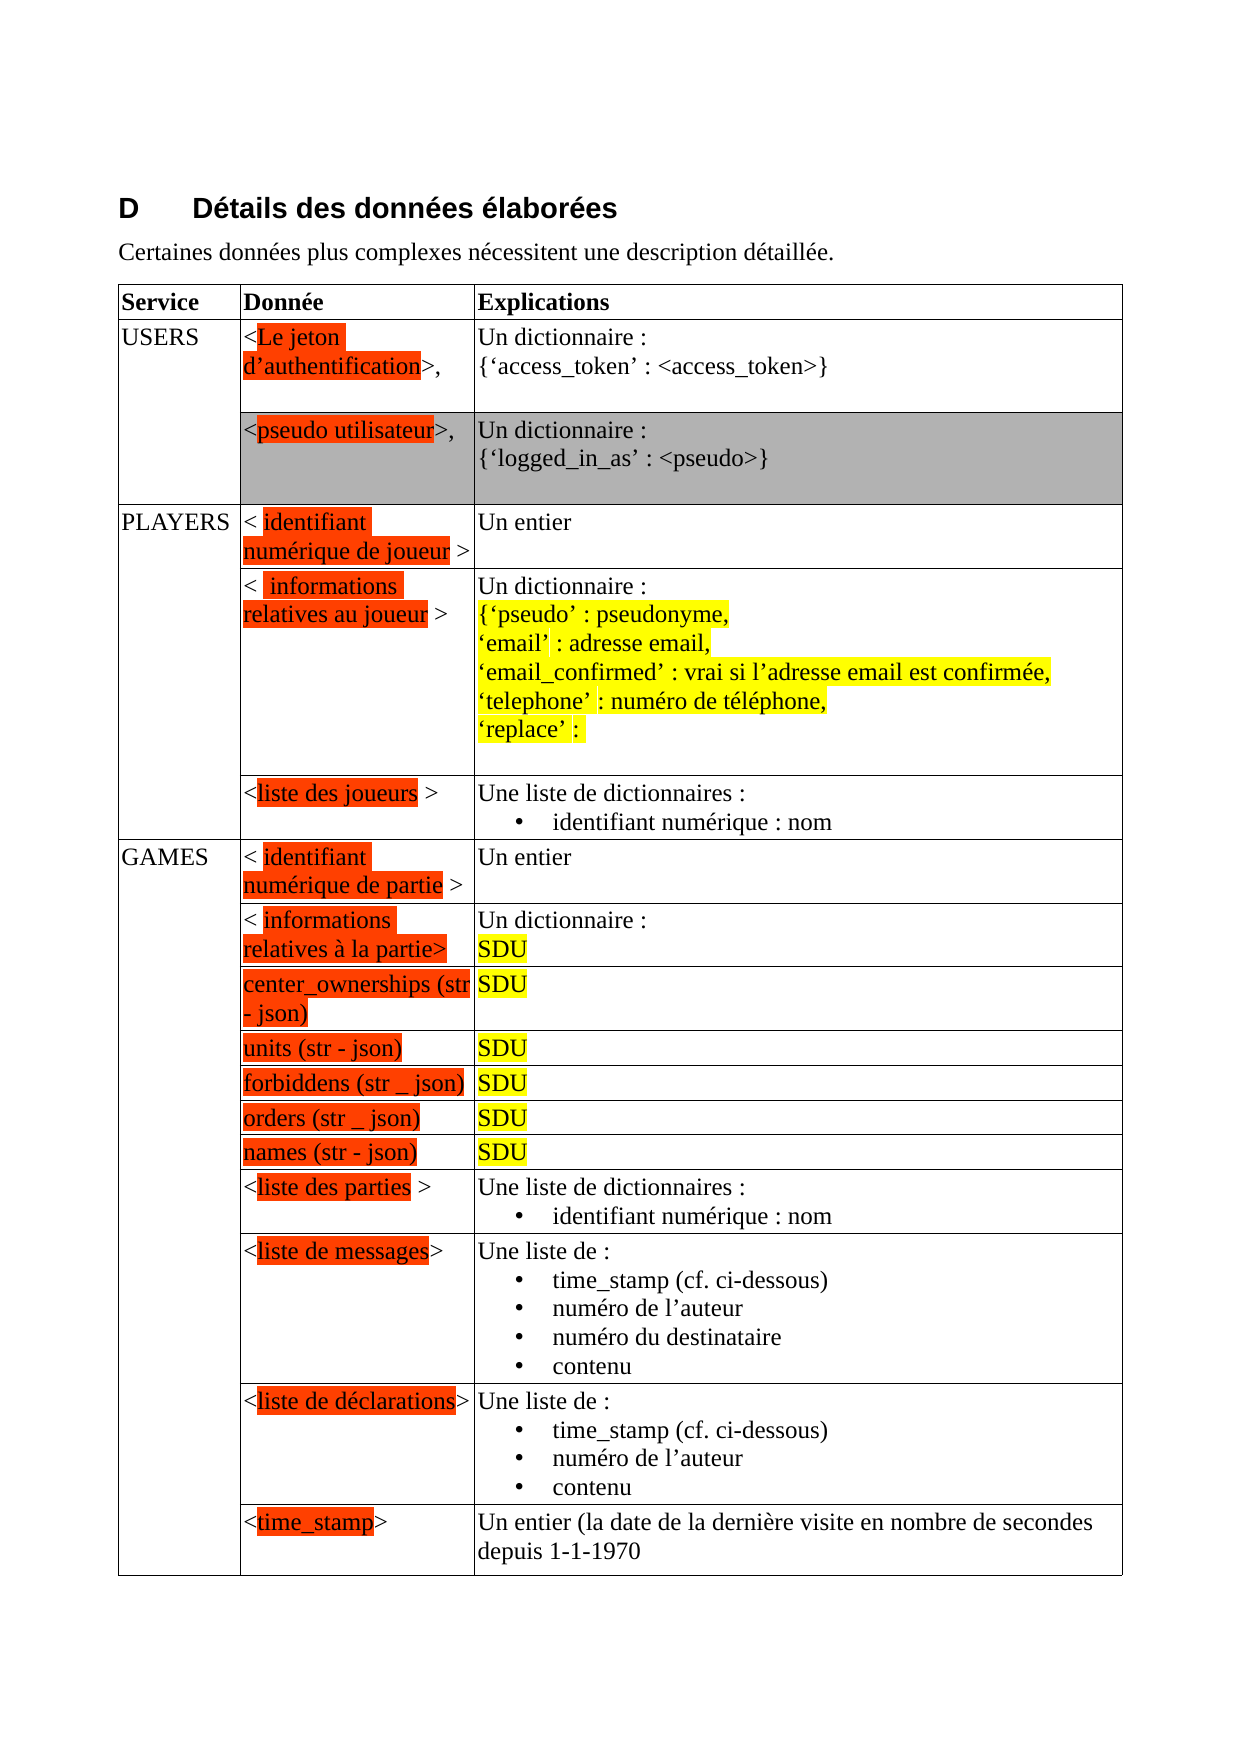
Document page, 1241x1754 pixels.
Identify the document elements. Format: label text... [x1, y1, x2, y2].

table_cell <liste des parties > [241, 1170, 474, 1233]
table_cell SDU [475, 1101, 1122, 1134]
text Certaines données plus complexes nécessitent une description détaillée. [118, 237, 1122, 266]
table_cell SDU [475, 967, 1122, 1030]
table_cell Un entier (la date de la dernière visite en nombre de secondes depuis 1-1-1970 [475, 1505, 1122, 1575]
table_cell Un entier [475, 840, 1122, 902]
table_cell Un dictionnaire : {‘pseudo’ : pseudonyme, ‘email’ : adresse email, ‘email_confirmed’ : vrai si l’adresse email est confirmée, ‘telephone’ : numéro de téléphone, ‘replace’ : [475, 569, 1122, 775]
table_cell < identifiant numérique de joueur > [241, 505, 474, 568]
table_cell Une liste de dictionnaires : identifiant numérique : nom [475, 776, 1122, 839]
table_cell Un dictionnaire : {‘logged_in_as’ : <pseudo>} [475, 413, 1122, 504]
table_cell <liste des joueurs > [241, 776, 474, 839]
table_cell PLAYERS [119, 505, 240, 839]
table_cell < identifiant numérique de partie > [241, 840, 474, 902]
table_header Service [119, 285, 240, 319]
table_cell SDU [475, 1135, 1122, 1169]
table_cell Un dictionnaire : {‘access_token’ : <access_token>} [475, 320, 1122, 412]
table_cell USERS [119, 320, 240, 504]
table_cell SDU [475, 1031, 1122, 1064]
table_header Explications [475, 285, 1122, 319]
table_cell Une liste de : time_stamp (cf. ci-dessous) numéro de l’auteur numéro du destinataire contenu [475, 1234, 1122, 1383]
table_cell SDU [475, 1066, 1122, 1099]
table_cell <pseudo utilisateur>, [241, 413, 474, 504]
table_cell <time_stamp> [241, 1505, 474, 1575]
table_cell <Le jeton d’authentification>, [241, 320, 474, 412]
table_cell < informations relatives au joueur > [241, 569, 474, 775]
table_cell < informations relatives à la partie> [241, 904, 474, 966]
table_cell units (str - json) [241, 1031, 474, 1064]
table_cell GAMES [119, 840, 240, 1575]
table_cell forbiddens (str _ json) [241, 1066, 474, 1099]
table_cell Un dictionnaire : SDU [475, 904, 1122, 966]
table_cell Une liste de dictionnaires : identifiant numérique : nom [475, 1170, 1122, 1233]
table_cell <liste de messages> [241, 1234, 474, 1383]
table_cell orders (str _ json) [241, 1101, 474, 1134]
table_cell Un entier [475, 505, 1122, 568]
subtitle Détails des données élaborées [118, 191, 1122, 224]
table_cell center_ownerships (str - json) [241, 967, 474, 1030]
table_cell Une liste de : time_stamp (cf. ci-dessous) numéro de l’auteur contenu [475, 1384, 1122, 1504]
table_cell <liste de déclarations> [241, 1384, 474, 1504]
table_cell names (str - json) [241, 1135, 474, 1169]
table_header Donnée [241, 285, 474, 319]
